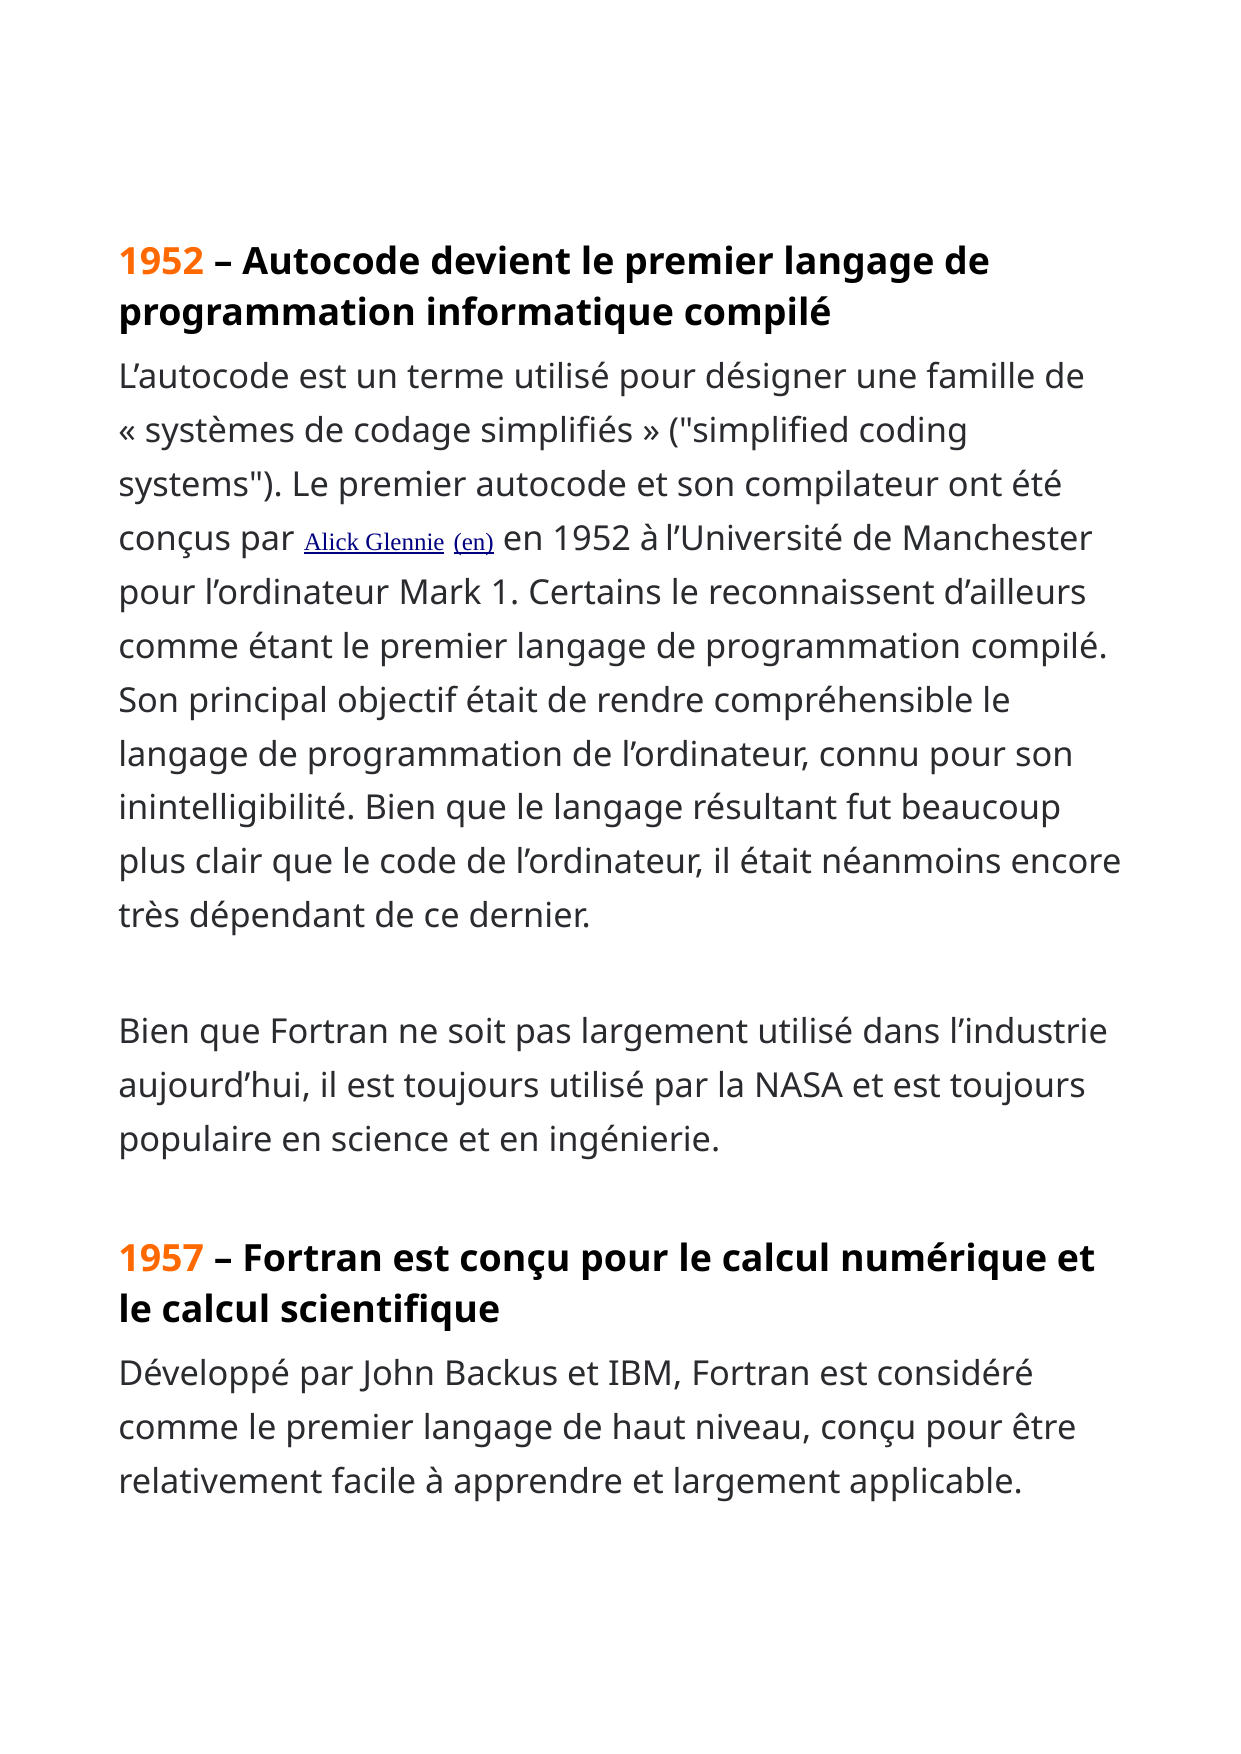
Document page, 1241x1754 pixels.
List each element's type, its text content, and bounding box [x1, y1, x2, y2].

text L’autocode est un terme utilisé pour désigner une famille de « systèmes de codage simplifiés » ("simplified coding systems"). Le premier autocode et son compilateur ont été conçus par Alick Glennie (en) en 1952 à l’Université de Manchester pour l’ordinateur Mark 1. Certains le reconnaissent d’ailleurs comme étant le premier langage de programmation compilé. Son principal objectif était de rendre compréhensible le langage de programmation de l’ordinateur, connu pour son inintelligibilité. Bien que le langage résultant fut beaucoup plus clair que le code de l’ordinateur, il était néanmoins encore très dépendant de ce dernier. [118, 352, 1122, 938]
text Développé par John Backus et IBM, Fortran est considéré comme le premier langage de haut niveau, conçu pour être relativement facile à apprendre et largement applicable. [118, 1349, 1122, 1503]
subtitle 1957 – Fortran est conçu pour le calcul numérique et le calcul scientifique [118, 1231, 1122, 1333]
text Bien que Fortran ne soit pas largement utilisé dans l’industrie aujourd’hui, il est toujours utilisé par la NASA et est toujours populaire en science et en ingénierie. [118, 1007, 1122, 1162]
subtitle 1952 – Autocode devient le premier langage de programmation informatique compilé [118, 234, 1122, 337]
